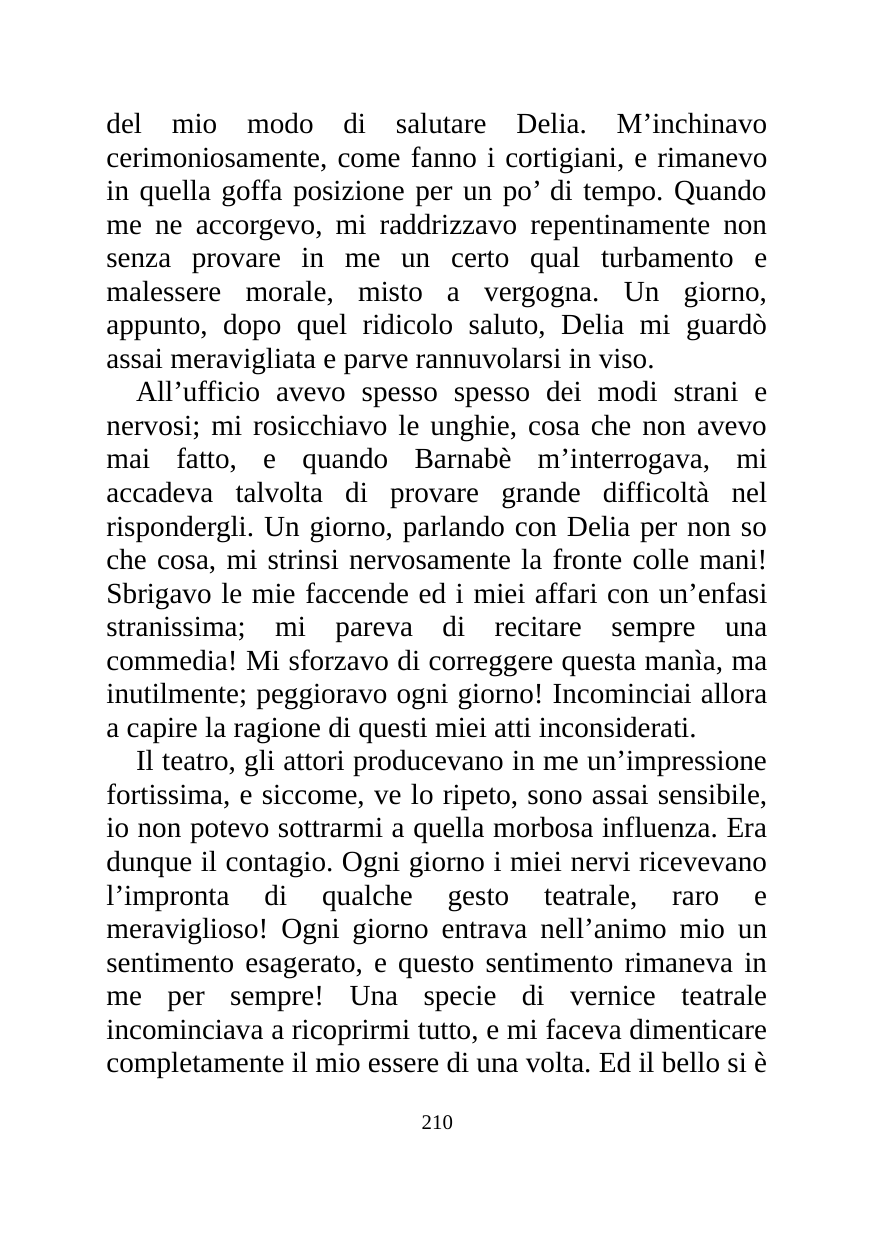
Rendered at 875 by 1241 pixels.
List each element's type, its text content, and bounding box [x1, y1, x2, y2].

text Il teatro, gli attori producevano in me un’impressione fortissima, e siccome, ve lo ripeto, sono assai sensibile, io non potevo sottrarmi a quella morbosa influenza. Era dunque il contagio. Ogni giorno i miei nervi ricevevano l’impronta di qualche gesto teatrale, raro e meraviglioso! Ogni giorno entrava nell’animo mio un sentimento esagerato, e questo sentimento rimaneva in me per sempre! Una specie di vernice teatrale incominciava a ricoprirmi tutto, e mi faceva dimenticare completamente il mio essere di una volta. Ed il bello si è [106, 743, 768, 1079]
text All’ufficio avevo spesso spesso dei modi strani e nervosi; mi rosicchiavo le unghie, cosa che non avevo mai fatto, e quando Barnabè m’interrogava, mi accadeva talvolta di provare grande difficoltà nel rispondergli. Un giorno, parlando con Delia per non so che cosa, mi strinsi nervosamente la fronte colle mani! Sbrigavo le mie faccende ed i miei affari con un’enfasi stranissima; mi pareva di recitare sempre una commedia! Mi sforzavo di correggere questa manìa, ma inutilmente; peggioravo ogni giorno! Incominciai allora a capire la ragione di questi miei atti inconsiderati. [106, 374, 768, 743]
text del mio modo di salutare Delia. M’inchinavo cerimoniosamente, come fanno i cortigiani, e rimanevo in quella goffa posizione per un po’ di tempo. Quando me ne accorgevo, mi raddrizzavo repentinamente non senza provare in me un certo qual turbamento e malessere morale, misto a vergogna. Un giorno, appunto, dopo quel ridicolo saluto, Delia mi guardò assai meravigliata e parve rannuvolarsi in viso. [106, 106, 768, 374]
